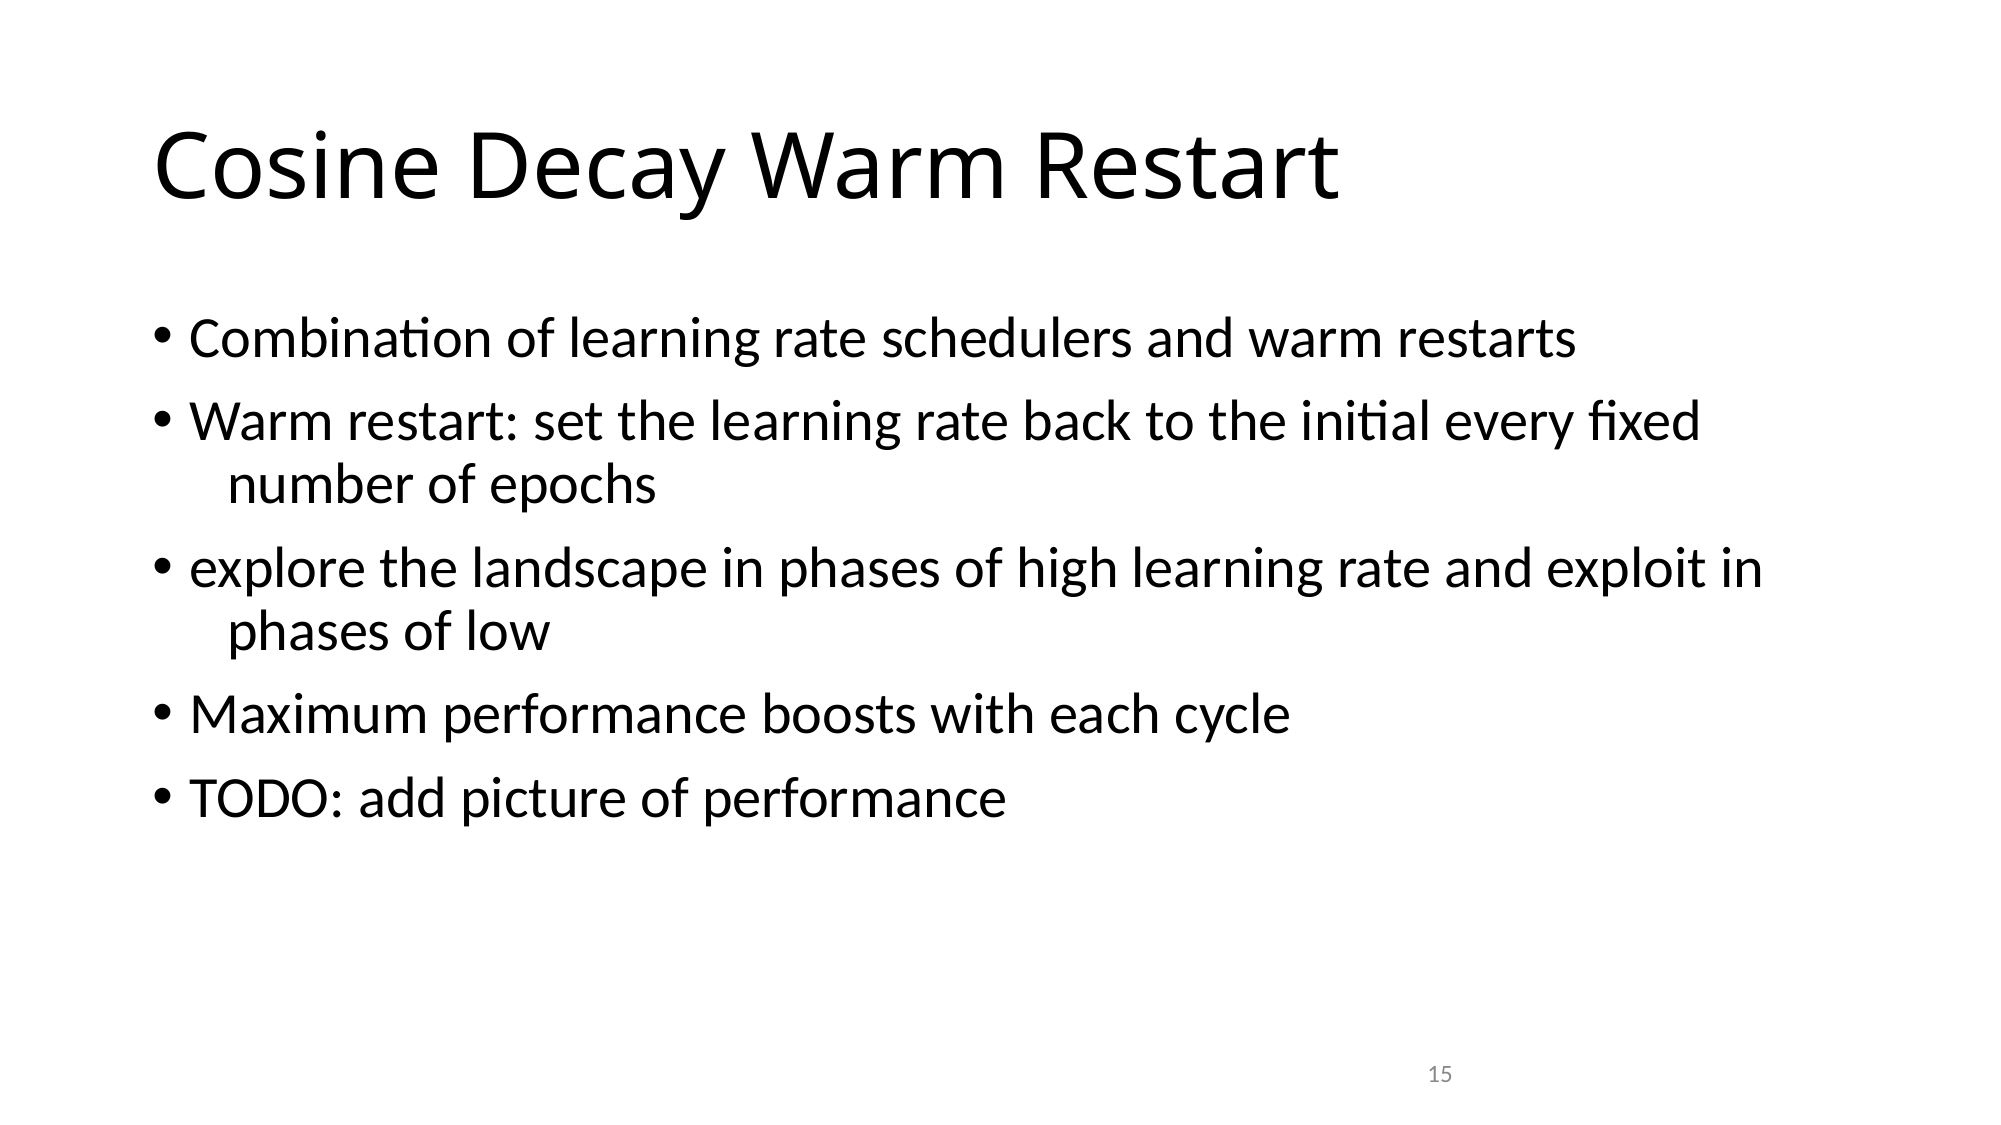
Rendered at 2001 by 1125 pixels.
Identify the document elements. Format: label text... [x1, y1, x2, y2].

title Cosine Decay Warm Restart [137, 59, 1863, 278]
text_box [1412, 1042, 1863, 1103]
list Combination of learning rate schedulers and warm restarts Warm restart: set the learning rate back to the initial every fixed number of epochs explore the landscape in phases of high learning rate and exploit in phases of low Maximum performance boosts with each cycle TODO: add picture of performance [137, 299, 1863, 1014]
